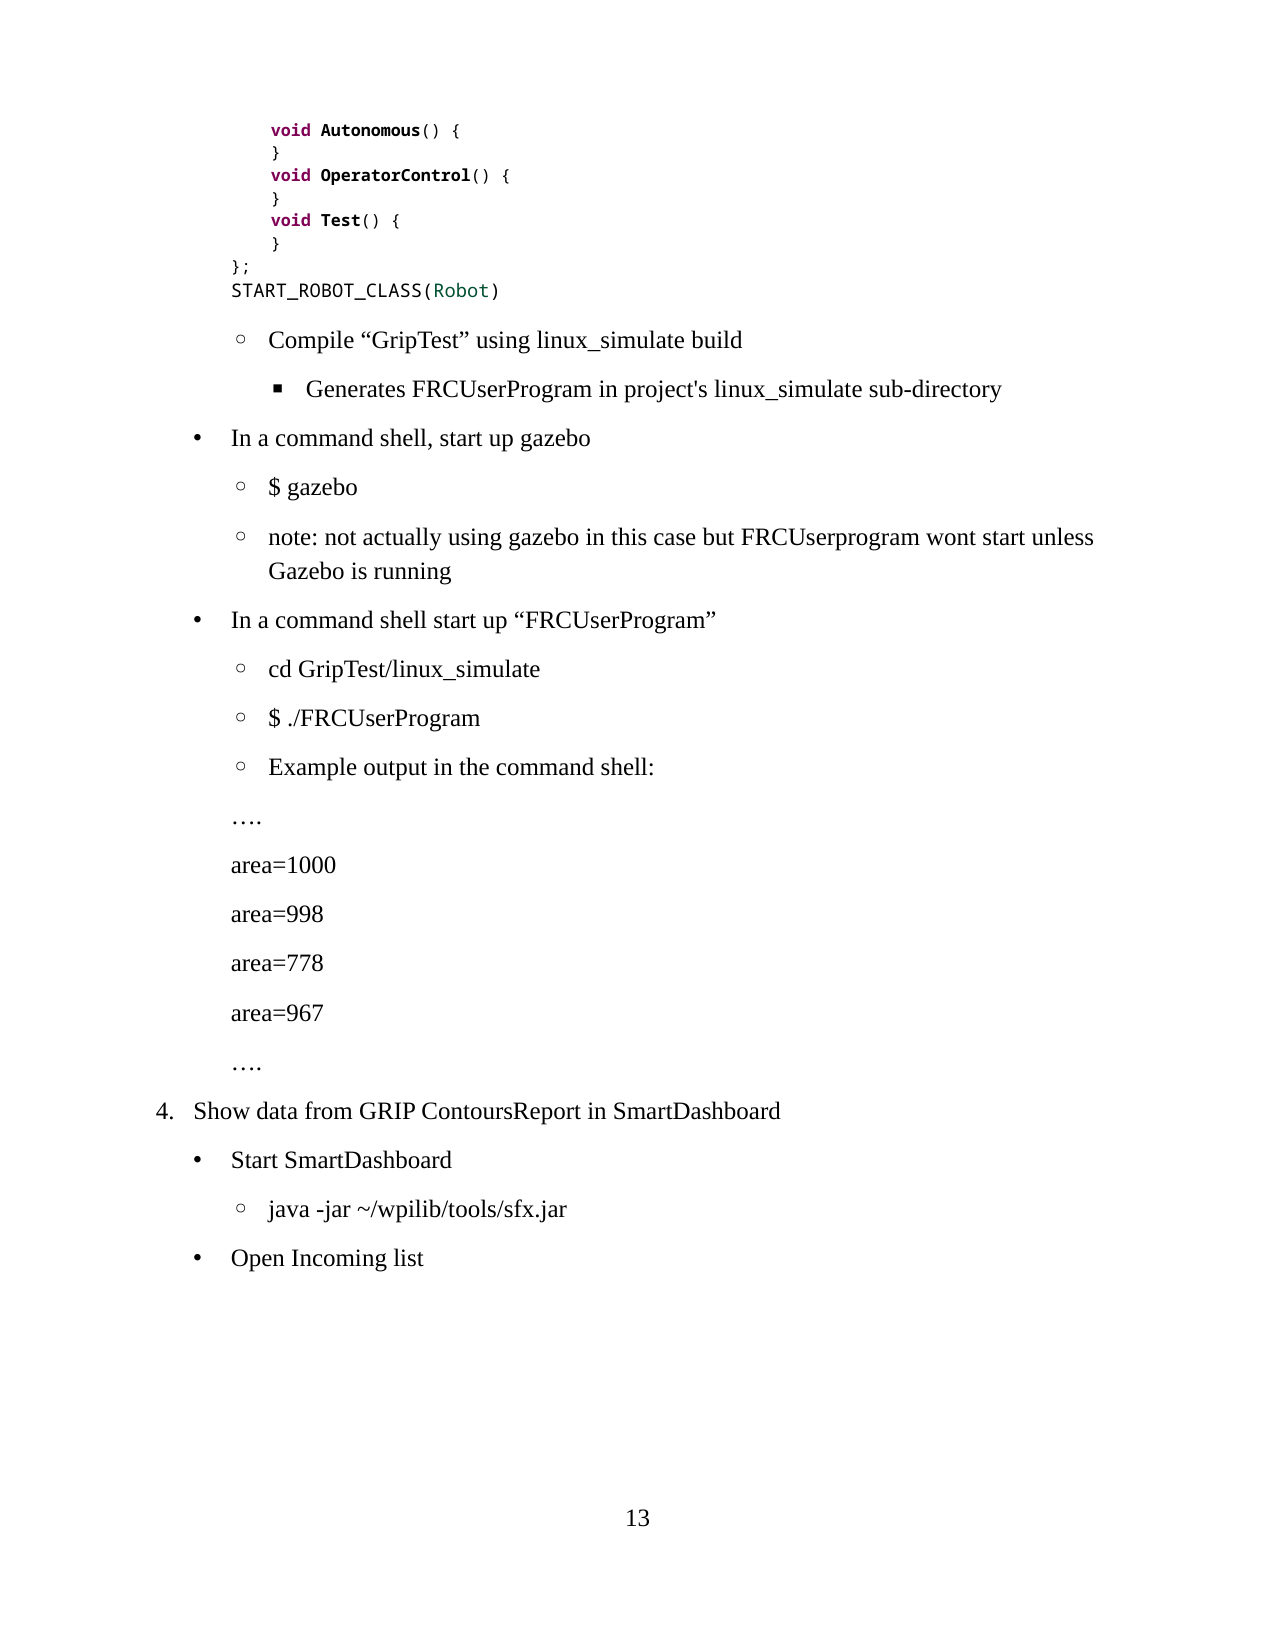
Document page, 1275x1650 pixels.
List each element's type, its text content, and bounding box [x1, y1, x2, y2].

text …. [231, 1047, 1157, 1075]
list Compile “GripTest” using linux_simulate build [231, 325, 1157, 354]
text START_ROBOT_CLASS(Robot) [231, 277, 1157, 303]
text area=1000 [231, 850, 1157, 879]
list Show data from GRIP ContoursReport in SmartDashboard [156, 1096, 1157, 1124]
text area=778 [231, 948, 1157, 977]
list $ gazebo [231, 472, 1157, 501]
text void Test() { [231, 209, 1157, 232]
text } [231, 186, 1157, 209]
text } [231, 232, 1157, 254]
text void OperatorControl() { [231, 163, 1157, 186]
list Open Incoming list [193, 1243, 1157, 1272]
text area=998 [231, 899, 1157, 928]
list Example output in the command shell: [231, 752, 1157, 781]
list In a command shell start up “FRCUserProgram” [193, 605, 1157, 634]
list note: not actually using gazebo in this case but FRCUserprogram wont start unless Gazebo is running [231, 522, 1157, 585]
list $ ./FRCUserProgram [231, 703, 1157, 732]
text area=967 [231, 998, 1157, 1026]
list In a command shell, start up gazebo [193, 423, 1157, 452]
text } [231, 141, 1157, 163]
list Start SmartDashboard [193, 1145, 1157, 1173]
text void Autonomous() { [231, 118, 1157, 141]
text }; [231, 254, 1157, 277]
list …. [193, 801, 1157, 830]
list java -jar ~/wpilib/tools/sfx.jar [231, 1194, 1157, 1223]
list cd GripTest/linux_simulate [231, 654, 1157, 683]
list Generates FRCUserProgram in project's linux_simulate sub-directory [268, 374, 1157, 403]
